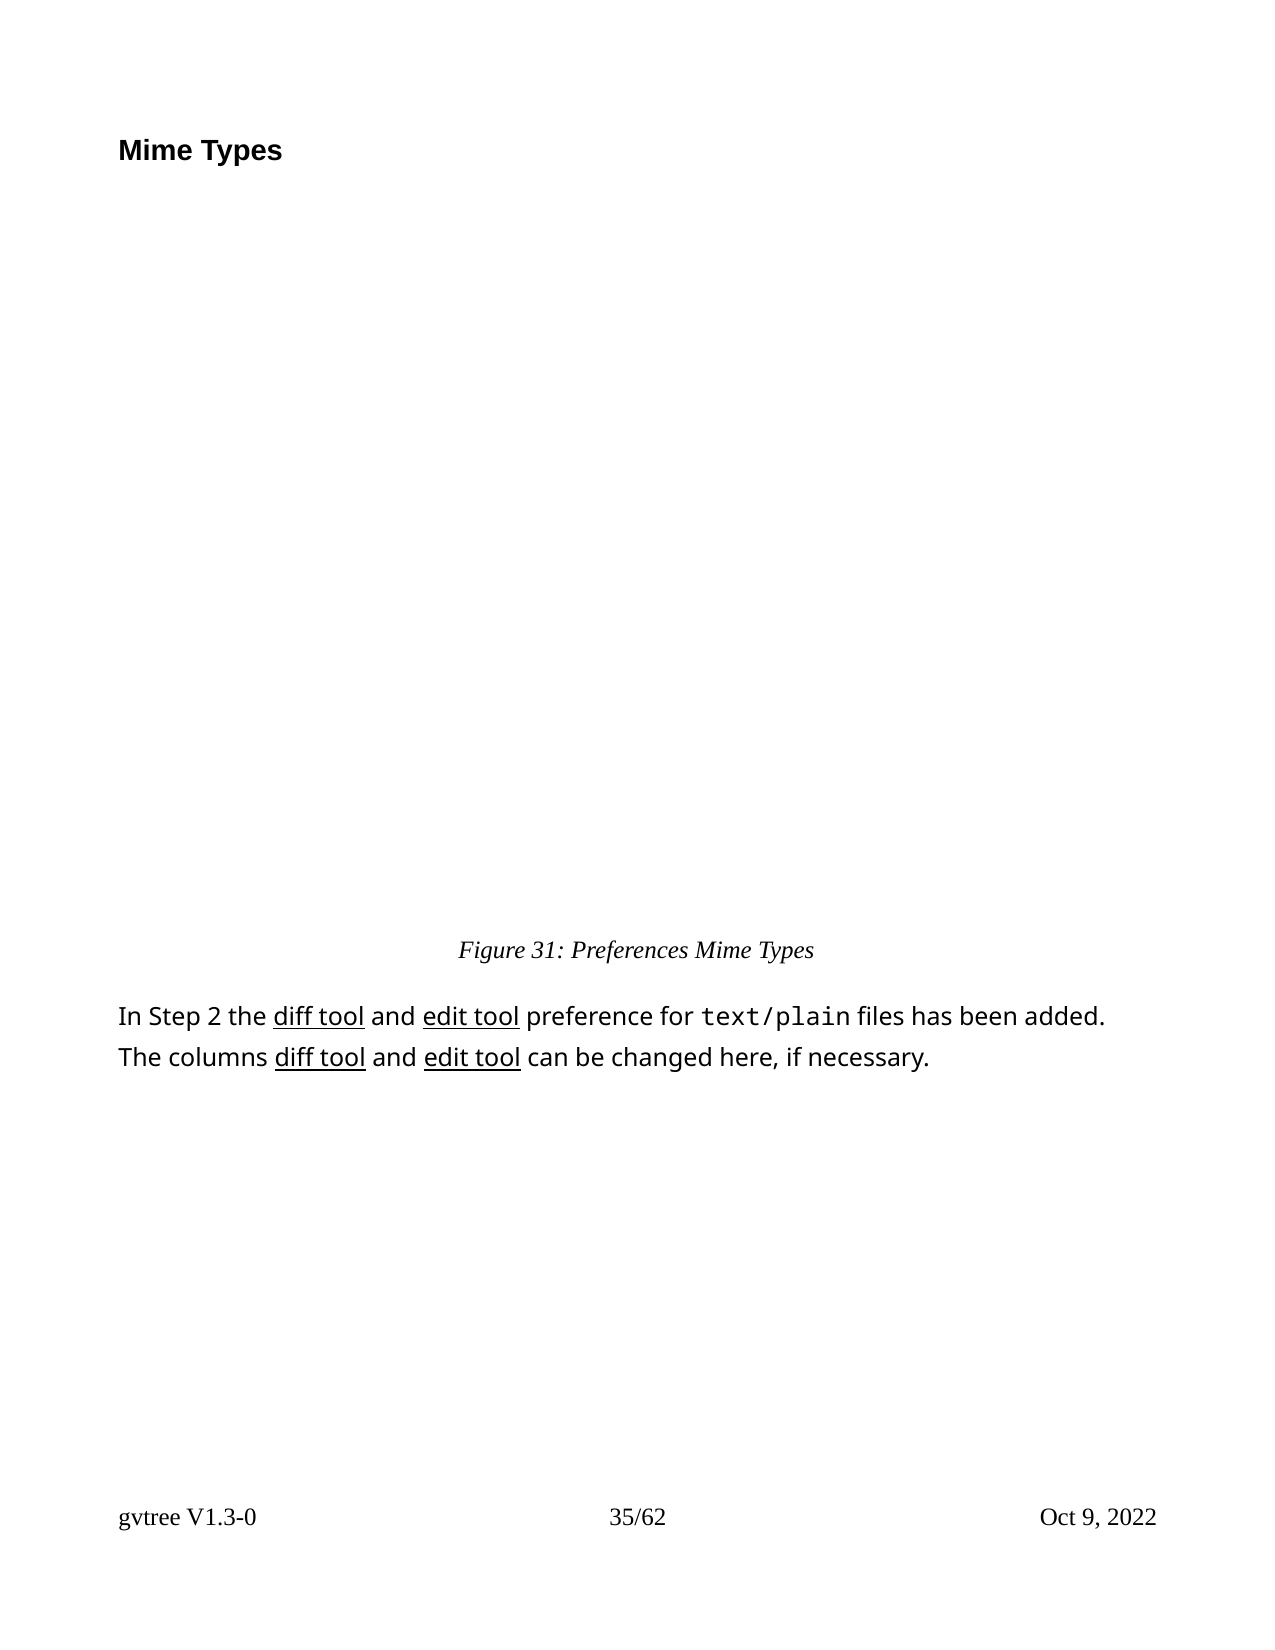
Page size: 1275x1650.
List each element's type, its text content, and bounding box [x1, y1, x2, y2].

text In Step 2 the diff tool and edit tool preference for text/plain files has been added. [118, 1004, 1157, 1031]
subtitle Mime Types [118, 133, 1157, 166]
text The columns diff tool and edit tool can be changed here, if necessary. [118, 1046, 1157, 1072]
text Figure 31: Preferences Mime Types [118, 191, 1157, 963]
